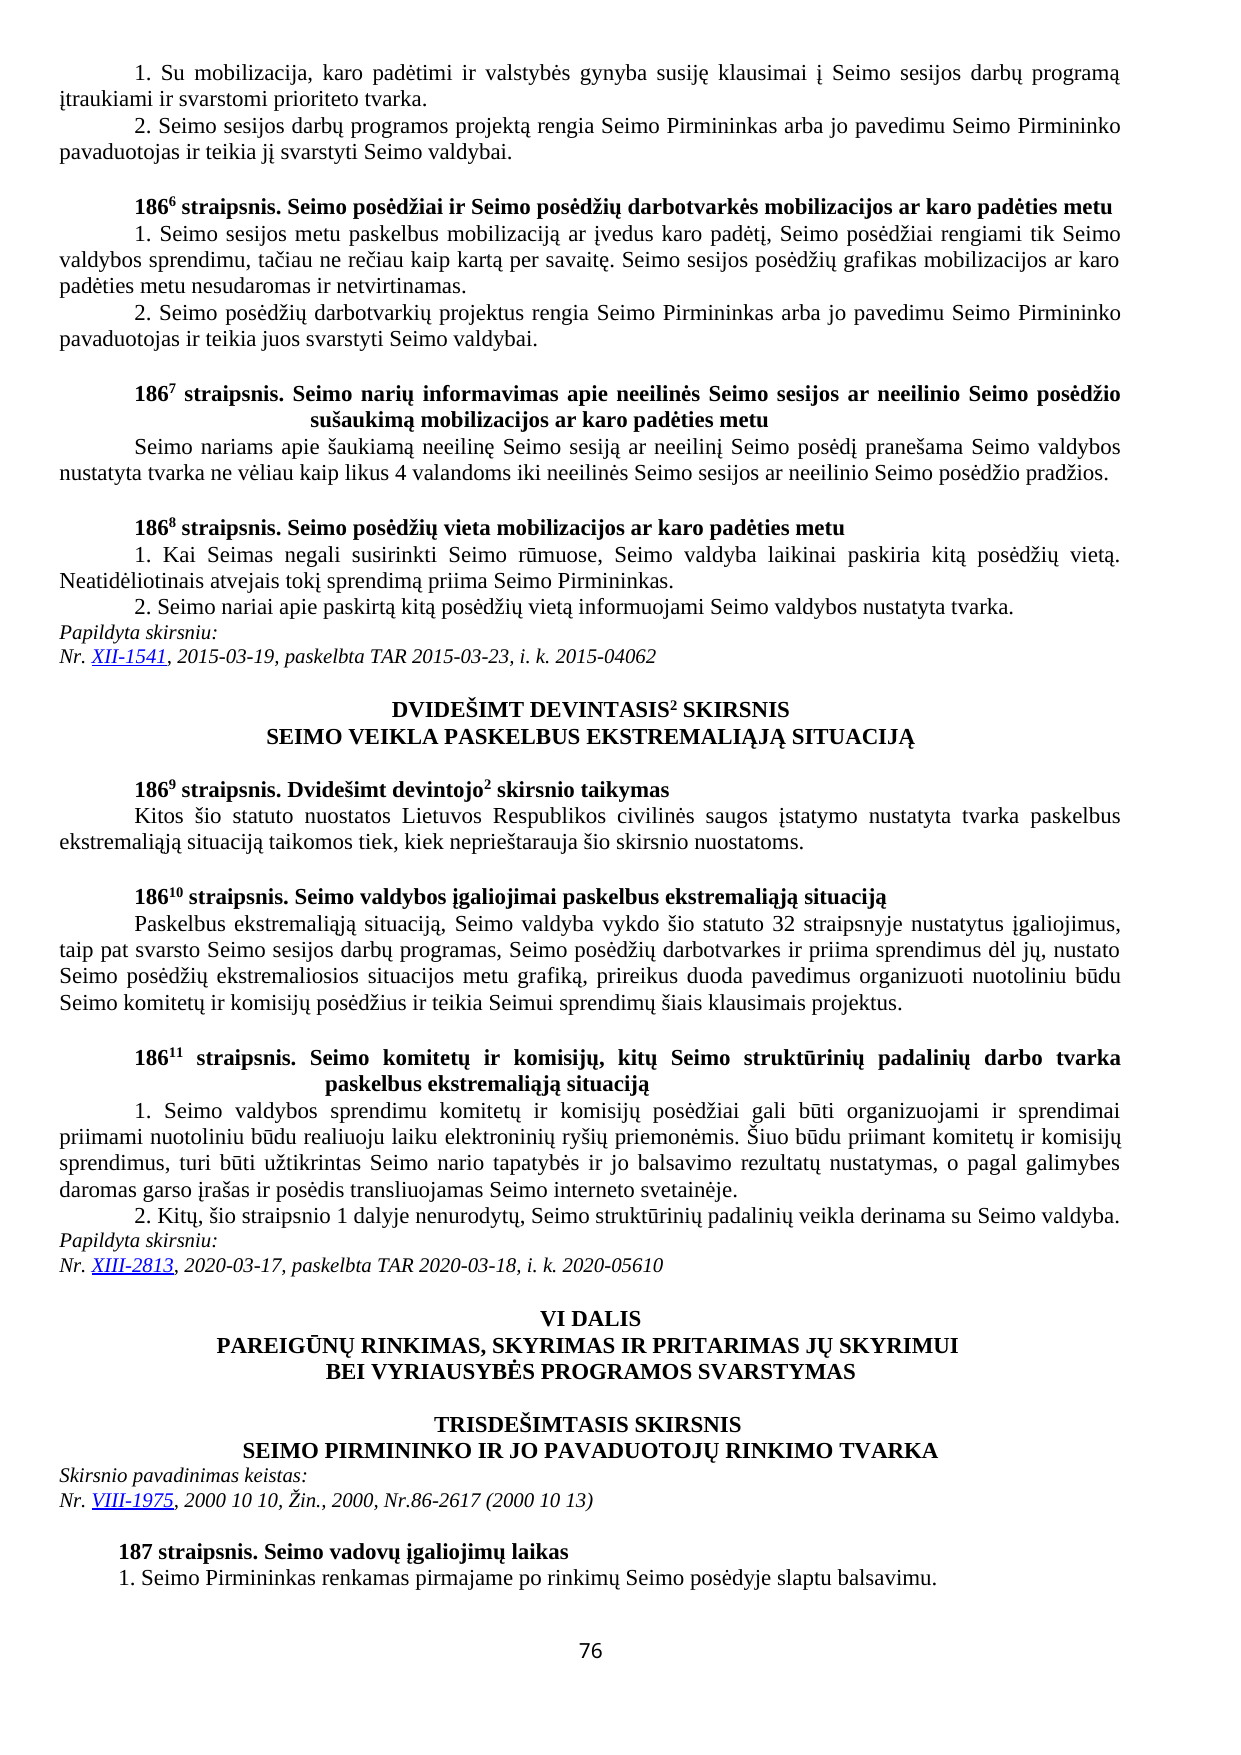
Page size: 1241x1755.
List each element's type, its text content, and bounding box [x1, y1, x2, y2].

text seimo veikla paskelbus EKSTREMALIĄJĄ SITUACIJĄ [59, 723, 1122, 749]
text VI DALIS [59, 1305, 1122, 1332]
text Nr. VIII-1975, 2000 10 10, Žin., 2000, Nr.86-2617 (2000 10 13) [59, 1487, 1122, 1512]
text 2. Seimo sesijos darbų programos projektą rengia Seimo Pirmininkas arba jo pavedimu Seimo Pirmininko pavaduotojas ir teikia jį svarstyti Seimo valdybai. [59, 112, 1122, 164]
text Nr. XIII-2813, 2020-03-17, paskelbta TAR 2020-03-18, i. k. 2020-05610 [59, 1252, 1122, 1277]
text Paskelbus ekstremaliąją situaciją, Seimo valdyba vykdo šio statuto 32 straipsnyje nustatytus įgaliojimus, taip pat svarsto Seimo sesijos darbų programas, Seimo posėdžių darbotvarkes ir priima sprendimus dėl jų, nustato Seimo posėdžių ekstremaliosios situacijos metu grafiką, prireikus duoda pavedimus organizuoti nuotoliniu būdu Seimo komitetų ir komisijų posėdžius ir teikia Seimui sprendimų šiais klausimais projektus. [59, 910, 1122, 1015]
text DVIDEŠIMT DEVINTASIS2 SKIRSNIS [59, 697, 1122, 723]
text 187 straipsnis. Seimo vadovų įgaliojimų laikas [59, 1538, 1122, 1564]
text Papildyta skirsniu: [59, 1228, 1122, 1252]
text 1868 straipsnis. Seimo posėdžių vieta mobilizacijos ar karo padėties metu [59, 514, 1122, 541]
text 18611 straipsnis. Seimo komitetų ir komisijų, kitų Seimo struktūrinių padalinių darbo tvarka paskelbus ekstremaliąją situaciją [134, 1044, 1122, 1097]
text SEIMO PIRMININKO IR JO PAVADUOTOJŲ RINKIMO TVARKA [59, 1437, 1122, 1463]
text 2. Seimo posėdžių darbotvarkių projektus rengia Seimo Pirmininkas arba jo pavedimu Seimo Pirmininko pavaduotojas ir teikia juos svarstyti Seimo valdybai. [59, 299, 1122, 351]
text 2. Kitų, šio straipsnio 1 dalyje nenurodytų, Seimo struktūrinių padalinių veikla derinama su Seimo valdyba. [59, 1202, 1122, 1228]
text Seimo nariams apie šaukiamą neeilinę Seimo sesiją ar neeilinį Seimo posėdį pranešama Seimo valdybos nustatyta tvarka ne vėliau kaip likus 4 valandoms iki neeilinės Seimo sesijos ar neeilinio Seimo posėdžio pradžios. [59, 433, 1122, 486]
text BEI VYRIAUSYBĖS PROGRAMOS SVARSTYMAS [59, 1358, 1122, 1384]
text Kitos šio statuto nuostatos Lietuvos Respublikos civilinės saugos įstatymo nustatyta tvarka paskelbus ekstremaliąją situaciją taikomos tiek, kiek neprieštarauja šio skirsnio nuostatoms. [59, 802, 1122, 855]
text 1. Kai Seimas negali susirinkti Seimo rūmuose, Seimo valdyba laikinai paskiria kitą posėdžių vietą. Neatidėliotinais atvejais tokį sprendimą priima Seimo Pirmininkas. [59, 541, 1122, 593]
text 1. Seimo Pirmininkas renkamas pirmajame po rinkimų Seimo posėdyje slaptu balsavimu. [59, 1564, 1122, 1591]
text PAREIGŪNŲ RINKIMAS, SKYRIMAS IR PRITARIMAS JŲ SKYRIMUI [59, 1332, 1122, 1358]
text Nr. XII-1541, 2015-03-19, paskelbta TAR 2015-03-23, i. k. 2015-04062 [59, 644, 1122, 668]
text 1867 straipsnis. Seimo narių informavimas apie neeilinės Seimo sesijos ar neeilinio Seimo posėdžio sušaukimą mobilizacijos ar karo padėties metu [134, 380, 1122, 433]
text 2. Seimo nariai apie paskirtą kitą posėdžių vietą informuojami Seimo valdybos nustatyta tvarka. [59, 593, 1122, 620]
text 1869 straipsnis. Dvidešimt devintojo2 skirsnio taikymas [59, 776, 1122, 802]
text 1866 straipsnis. Seimo posėdžiai ir Seimo posėdžių darbotvarkės mobilizacijos ar karo padėties metu [134, 193, 1122, 219]
text TRISDEŠIMTASIS SKIRSNIS [59, 1411, 1122, 1437]
text 18610 straipsnis. Seimo valdybos įgaliojimai paskelbus ekstremaliąją situaciją [59, 883, 1122, 910]
text 1. Seimo valdybos sprendimu komitetų ir komisijų posėdžiai gali būti organizuojami ir sprendimai priimami nuotoliniu būdu realiuoju laiku elektroninių ryšių priemonėmis. Šiuo būdu priimant komitetų ir komisijų sprendimus, turi būti užtikrintas Seimo nario tapatybės ir jo balsavimo rezultatų nustatymas, o pagal galimybes daromas garso įrašas ir posėdis transliuojamas Seimo interneto svetainėje. [59, 1097, 1122, 1202]
text 1. Su mobilizacija, karo padėtimi ir valstybės gynyba susiję klausimai į Seimo sesijos darbų programą įtraukiami ir svarstomi prioriteto tvarka. [59, 59, 1122, 112]
text 1. Seimo sesijos metu paskelbus mobilizaciją ar įvedus karo padėtį, Seimo posėdžiai rengiami tik Seimo valdybos sprendimu, tačiau ne rečiau kaip kartą per savaitę. Seimo sesijos posėdžių grafikas mobilizacijos ar karo padėties metu nesudaromas ir netvirtinamas. [59, 219, 1122, 299]
text Papildyta skirsniu: [59, 620, 1122, 644]
text Skirsnio pavadinimas keistas: [59, 1463, 1122, 1487]
